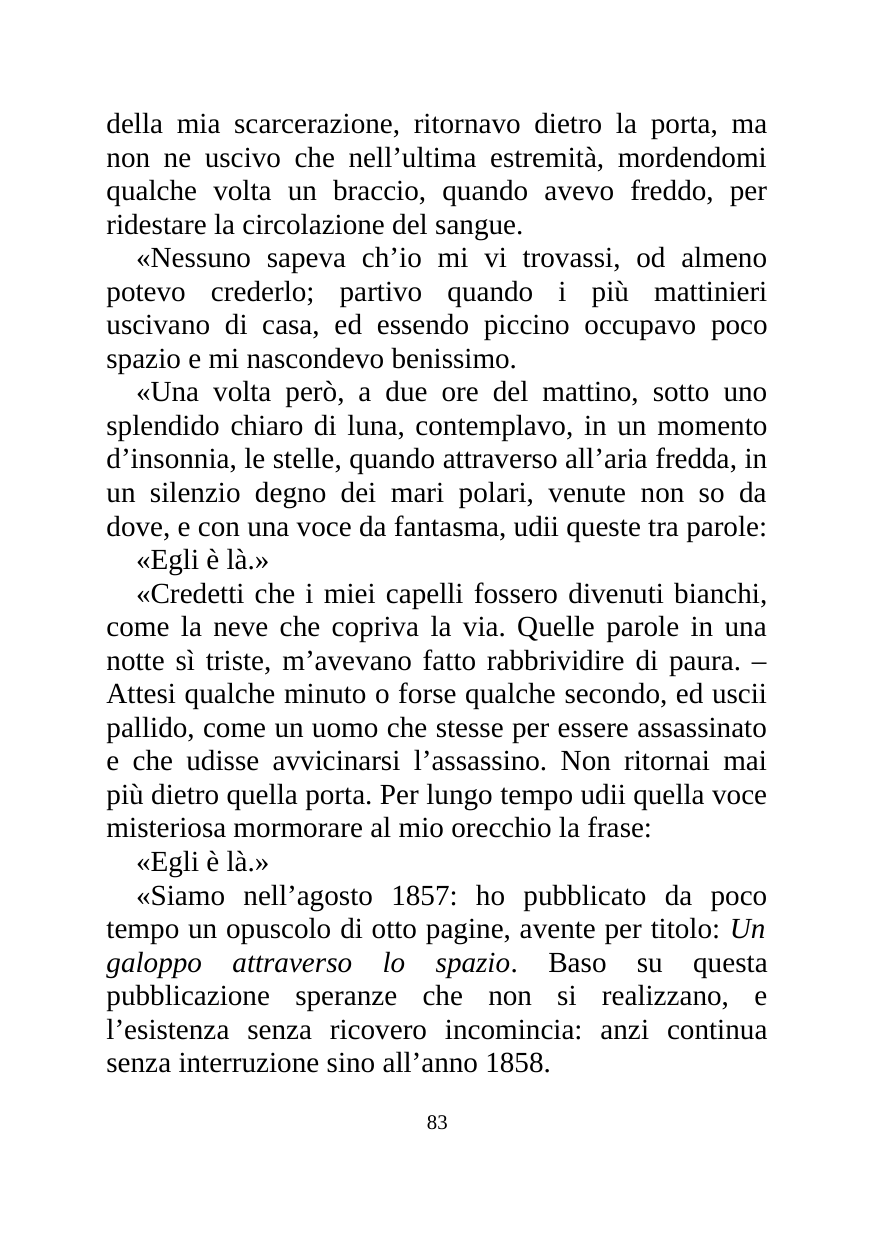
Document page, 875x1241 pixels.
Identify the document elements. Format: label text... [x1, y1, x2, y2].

text «Siamo nell’agosto 1857: ho pubblicato da poco tempo un opuscolo di otto pagine, avente per titolo: Un galoppo attraverso lo spazio. Baso su questa pubblicazione speranze che non si realizzano, e l’esistenza senza ricovero incomincia: anzi continua senza interruzione sino all’anno 1858. [106, 878, 768, 1079]
text «Credetti che i miei capelli fossero divenuti bianchi, come la neve che copriva la via. Quelle parole in una notte sì triste, m’avevano fatto rabbrividire di paura. – Attesi qualche minuto o forse qualche secondo, ed uscii pallido, come un uomo che stesse per essere assassinato e che udisse avvicinarsi l’assassino. Non ritornai mai più dietro quella porta. Per lungo tempo udii quella voce misteriosa mormorare al mio orecchio la frase: [106, 576, 768, 844]
text «Nessuno sapeva ch’io mi vi trovassi, od almeno potevo crederlo; partivo quando i più mattinieri uscivano di casa, ed essendo piccino occupavo poco spazio e mi nascondevo benissimo. [106, 240, 768, 374]
text «Egli è là.» [106, 844, 768, 878]
text della mia scarcerazione, ritornavo dietro la porta, ma non ne uscivo che nell’ultima estremità, mordendomi qualche volta un braccio, quando avevo freddo, per ridestare la circolazione del sangue. [106, 106, 768, 240]
text «Egli è là.» [106, 542, 768, 576]
text «Una volta però, a due ore del mattino, sotto uno splendido chiaro di luna, contemplavo, in un momento d’insonnia, le stelle, quando attraverso all’aria fredda, in un silenzio degno dei mari polari, venute non so da dove, e con una voce da fantasma, udii queste tra parole: [106, 374, 768, 542]
